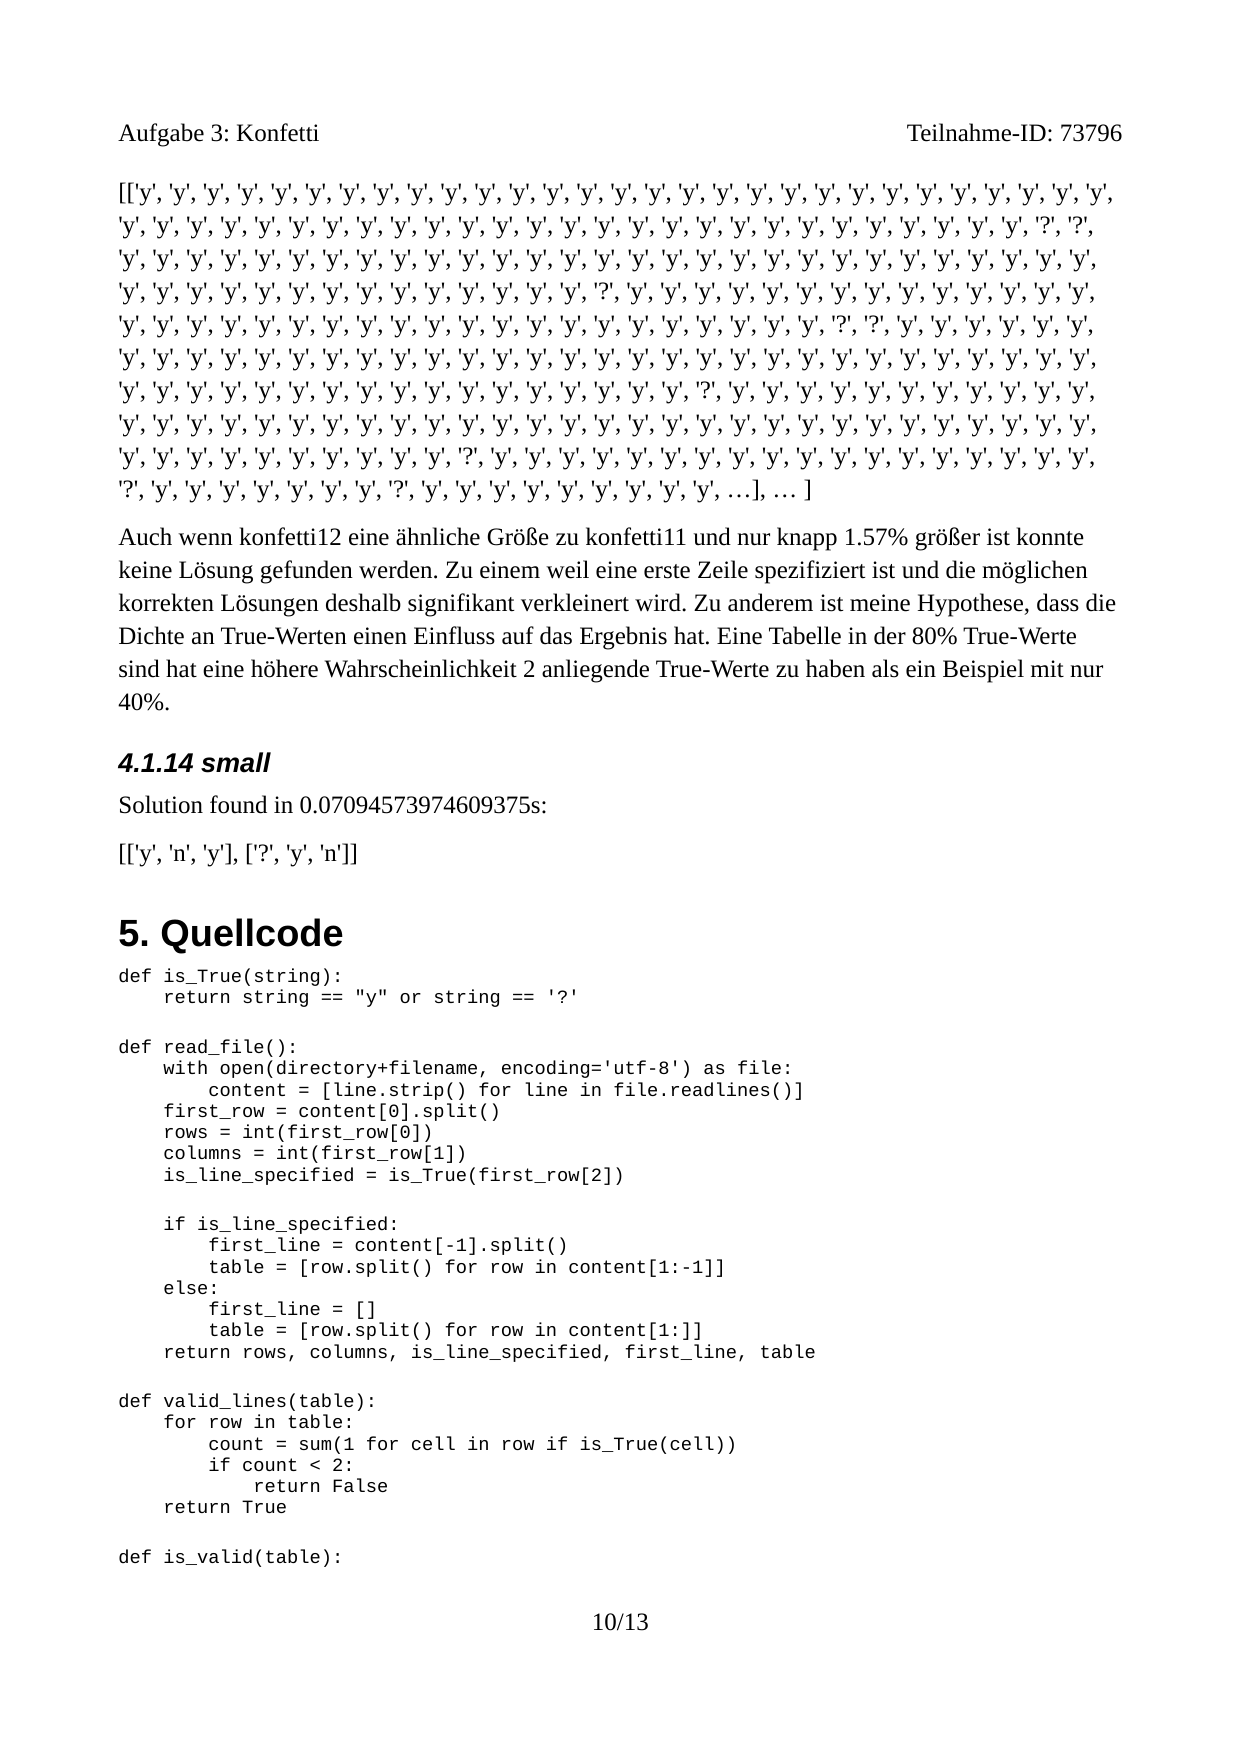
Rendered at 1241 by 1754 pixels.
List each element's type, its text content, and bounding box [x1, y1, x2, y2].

text is_line_specified = is_True(first_row[2]) [118, 1165, 1122, 1187]
text count = sum(1 for cell in row if is_True(cell)) [118, 1434, 1122, 1456]
text rows = int(first_row[0]) [118, 1123, 1122, 1144]
text def valid_lines(table): [118, 1392, 1122, 1413]
text content = [line.strip() for line in file.readlines()] [118, 1080, 1122, 1102]
text if count < 2: [118, 1456, 1122, 1477]
text Auch wenn konfetti12 eine ähnliche Größe zu konfetti11 und nur knapp 1.57% größer ist konnte keine Lösung gefunden werden. Zu einem weil eine erste Zeile spezifiziert ist und die möglichen korrekten Lösungen deshalb signifikant verkleinert wird. Zu anderem ist meine Hypothese, dass die Dichte an True-Werten einen Einfluss auf das Ergebnis hat. Eine Tabelle in der 80% True-Werte sind hat eine höhere Wahrscheinlichkeit 2 anliegende True-Werte zu haben als ein Beispiel mit nur 40%. [118, 522, 1122, 716]
text for row in table: [118, 1413, 1122, 1434]
text if is_line_specified: [118, 1215, 1122, 1236]
subtitle 5. Quellcode [118, 911, 1122, 954]
text first_line = [] [118, 1300, 1122, 1321]
text table = [row.split() for row in content[1:-1]] [118, 1257, 1122, 1279]
text [['y', 'y', 'y', 'y', 'y', 'y', 'y', 'y', 'y', 'y', 'y', 'y', 'y', 'y', 'y', 'y', 'y', 'y', 'y', 'y', 'y', 'y', 'y', 'y', 'y', 'y', 'y', 'y', 'y', 'y', 'y', 'y', 'y', 'y', 'y', 'y', 'y', 'y', 'y', 'y', 'y', 'y', 'y', 'y', 'y', 'y', 'y', 'y', 'y', 'y', 'y', 'y', 'y', 'y', 'y', 'y', '?', '?', 'y', 'y', 'y', 'y', 'y', 'y', 'y', 'y', 'y', 'y', 'y', 'y', 'y', 'y', 'y', 'y', 'y', 'y', 'y', 'y', 'y', 'y', 'y', 'y', 'y', 'y', 'y', 'y', 'y', 'y', 'y', 'y', 'y', 'y', 'y', 'y', 'y', 'y', 'y', 'y', 'y', 'y', 'y', '?', 'y', 'y', 'y', 'y', 'y', 'y', 'y', 'y', 'y', 'y', 'y', 'y', 'y', 'y', 'y', 'y', 'y', 'y', 'y', 'y', 'y', 'y', 'y', 'y', 'y', 'y', 'y', 'y', 'y', 'y', 'y', 'y', 'y', 'y', 'y', '?', '?', 'y', 'y', 'y', 'y', 'y', 'y', 'y', 'y', 'y', 'y', 'y', 'y', 'y', 'y', 'y', 'y', 'y', 'y', 'y', 'y', 'y', 'y', 'y', 'y', 'y', 'y', 'y', 'y', 'y', 'y', 'y', 'y', 'y', 'y', 'y', 'y', 'y', 'y', 'y', 'y', 'y', 'y', 'y', 'y', 'y', 'y', 'y', 'y', 'y', 'y', 'y', 'y', '?', 'y', 'y', 'y', 'y', 'y', 'y', 'y', 'y', 'y', 'y', 'y', 'y', 'y', 'y', 'y', 'y', 'y', 'y', 'y', 'y', 'y', 'y', 'y', 'y', 'y', 'y', 'y', 'y', 'y', 'y', 'y', 'y', 'y', 'y', 'y', 'y', 'y', 'y', 'y', 'y', 'y', 'y', 'y', 'y', 'y', 'y', 'y', 'y', 'y', 'y', '?', 'y', 'y', 'y', 'y', 'y', 'y', 'y', 'y', 'y', 'y', 'y', 'y', 'y', 'y', 'y', 'y', 'y', 'y', '?', 'y', 'y', 'y', 'y', 'y', 'y', 'y', '?', 'y', 'y', 'y', 'y', 'y', 'y', 'y', 'y', 'y', …], … ] [118, 177, 1122, 503]
text first_line = content[-1].split() [118, 1236, 1122, 1257]
text table = [row.split() for row in content[1:]] [118, 1321, 1122, 1342]
text def is_valid(table): [118, 1548, 1122, 1569]
text first_row = content[0].split() [118, 1102, 1122, 1123]
text Solution found in 0.07094573974609375s: [118, 791, 1122, 819]
text else: [118, 1279, 1122, 1300]
text def is_True(string): [118, 967, 1122, 988]
text with open(directory+filename, encoding='utf-8') as file: [118, 1059, 1122, 1080]
text [['y', 'n', 'y'], ['?', 'y', 'n']] [118, 838, 1122, 867]
text columns = int(first_row[1]) [118, 1144, 1122, 1165]
text return True [118, 1498, 1122, 1519]
subtitle 4.1.14 small [118, 747, 1122, 778]
text return rows, columns, is_line_specified, first_line, table [118, 1342, 1122, 1364]
text return False [118, 1477, 1122, 1498]
text def read_file(): [118, 1038, 1122, 1059]
text return string == "y" or string == '?' [118, 988, 1122, 1009]
